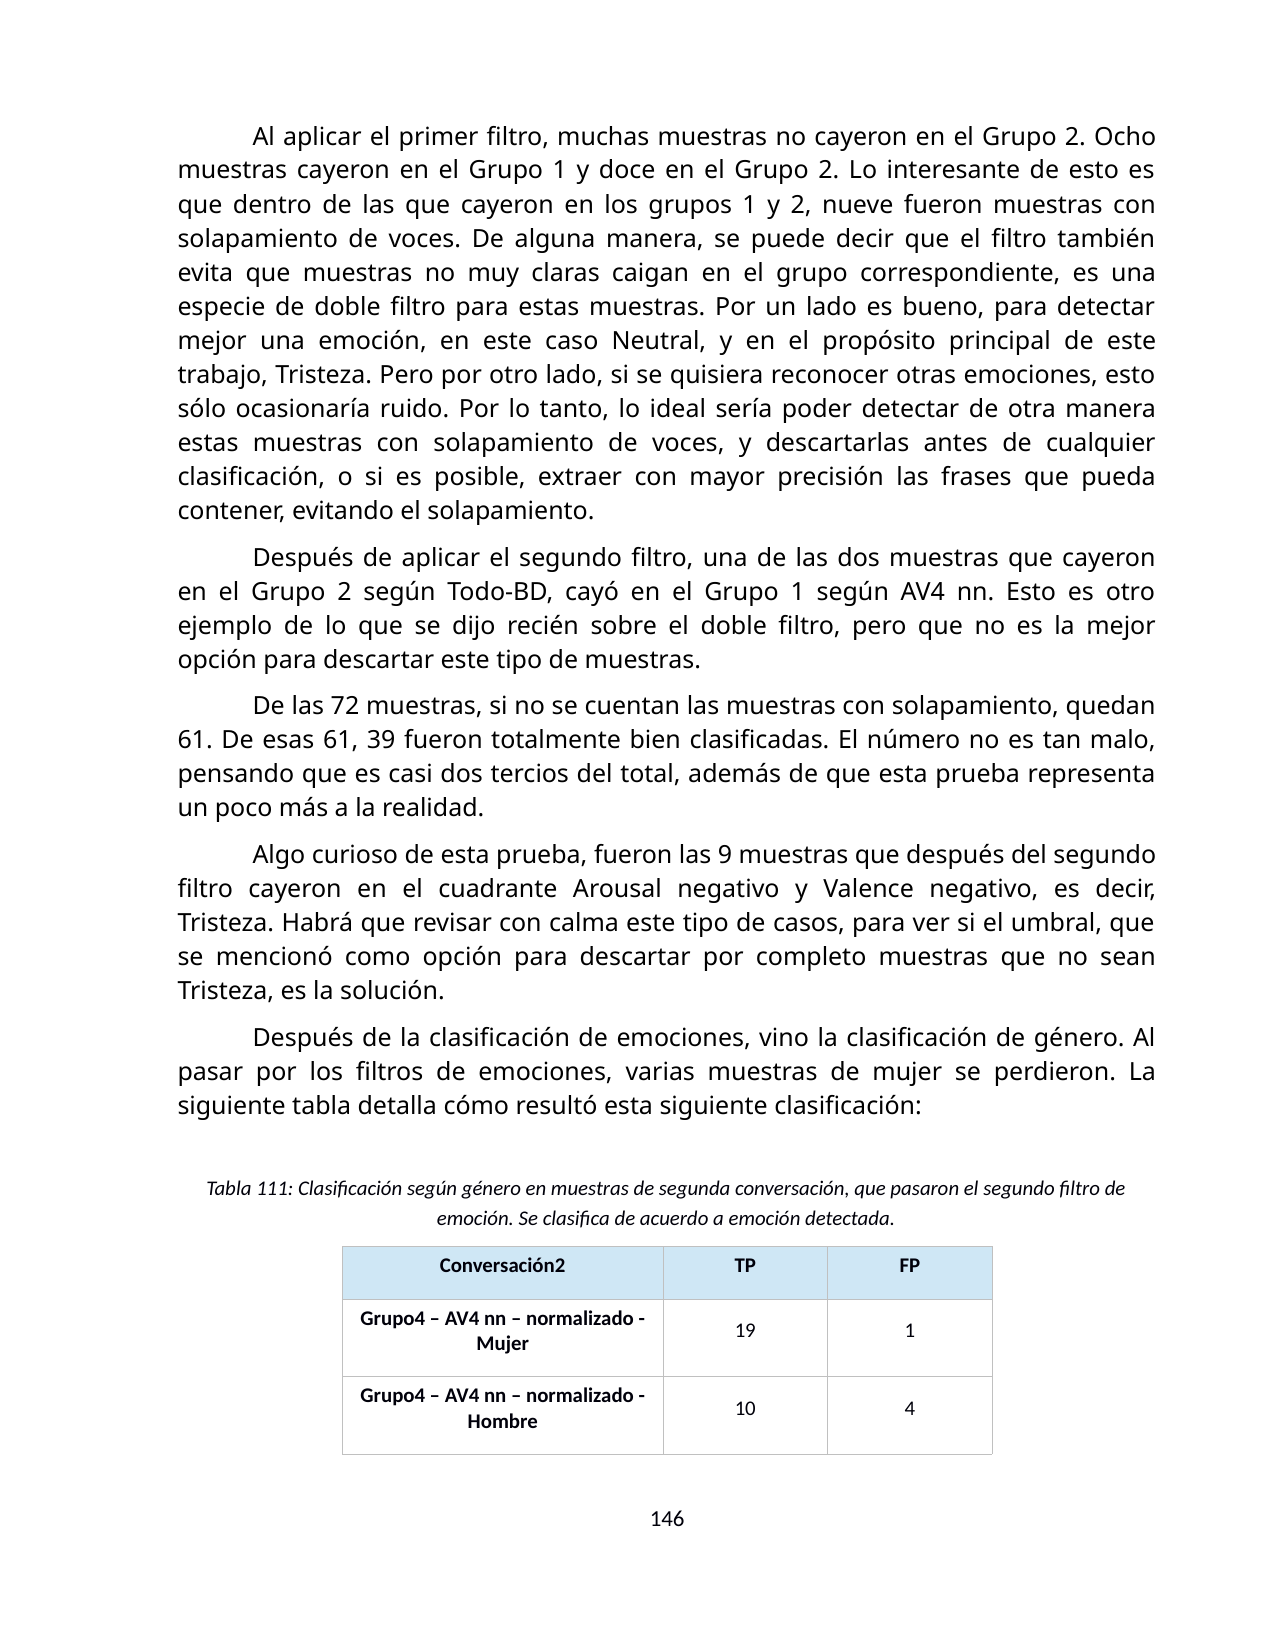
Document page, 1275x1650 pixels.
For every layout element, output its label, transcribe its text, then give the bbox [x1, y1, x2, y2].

table_cell Grupo4 – AV4 nn – normalizado - Hombre [343, 1377, 663, 1454]
text Al aplicar el primer filtro, muchas muestras no cayeron en el Grupo 2. Ocho muestras cayeron en el Grupo 1 y doce en el Grupo 2. Lo interesante de esto es que dentro de las que cayeron en los grupos 1 y 2, nueve fueron muestras con solapamiento de voces. De alguna manera, se puede decir que el filtro también evita que muestras no muy claras caigan en el grupo correspondiente, es una especie de doble filtro para estas muestras. Por un lado es bueno, para detectar mejor una emoción, en este caso Neutral, y en el propósito principal de este trabajo, Tristeza. Pero por otro lado, si se quisiera reconocer otras emociones, esto sólo ocasionaría ruido. Por lo tanto, lo ideal sería poder detectar de otra manera estas muestras con solapamiento de voces, y descartarlas antes de cualquier clasificación, o si es posible, extraer con mayor precisión las frases que pueda contener, evitando el solapamiento. [177, 118, 1157, 527]
text Después de aplicar el segundo filtro, una de las dos muestras que cayeron en el Grupo 2 según Todo-BD, cayó en el Grupo 1 según AV4 nn. Esto es otro ejemplo de lo que se dijo recién sobre el doble filtro, pero que no es la mejor opción para descartar este tipo de muestras. [177, 539, 1157, 676]
table_header Conversación2 [343, 1247, 663, 1299]
table_cell 19 [664, 1300, 827, 1376]
table_header TP [664, 1247, 827, 1299]
text De las 72 muestras, si no se cuentan las muestras con solapamiento, quedan 61. De esas 61, 39 fueron totalmente bien clasificadas. El número no es tan malo, pensando que es casi dos tercios del total, además de que esta prueba representa un poco más a la realidad. [177, 688, 1157, 824]
table_cell 1 [828, 1300, 992, 1376]
table_header FP [828, 1247, 992, 1299]
text Después de la clasificación de emociones, vino la clasificación de género. Al pasar por los filtros de emociones, varias muestras de mujer se perdieron. La siguiente tabla detalla cómo resultó esta siguiente clasificación: [177, 1019, 1157, 1121]
text Tabla 111: Clasificación según género en muestras de segunda conversación, que pasaron el segundo filtro de emoción. Se clasifica de acuerdo a emoción detectada. [177, 1176, 1157, 1230]
table_cell 4 [828, 1377, 992, 1454]
table_cell Grupo4 – AV4 nn – normalizado - Mujer [343, 1300, 663, 1376]
table_cell 10 [664, 1377, 827, 1454]
text Algo curioso de esta prueba, fueron las 9 muestras que después del segundo filtro cayeron en el cuadrante Arousal negativo y Valence negativo, es decir, Tristeza. Habrá que revisar con calma este tipo de casos, para ver si el umbral, que se mencionó como opción para descartar por completo muestras que no sean Tristeza, es la solución. [177, 837, 1157, 1007]
